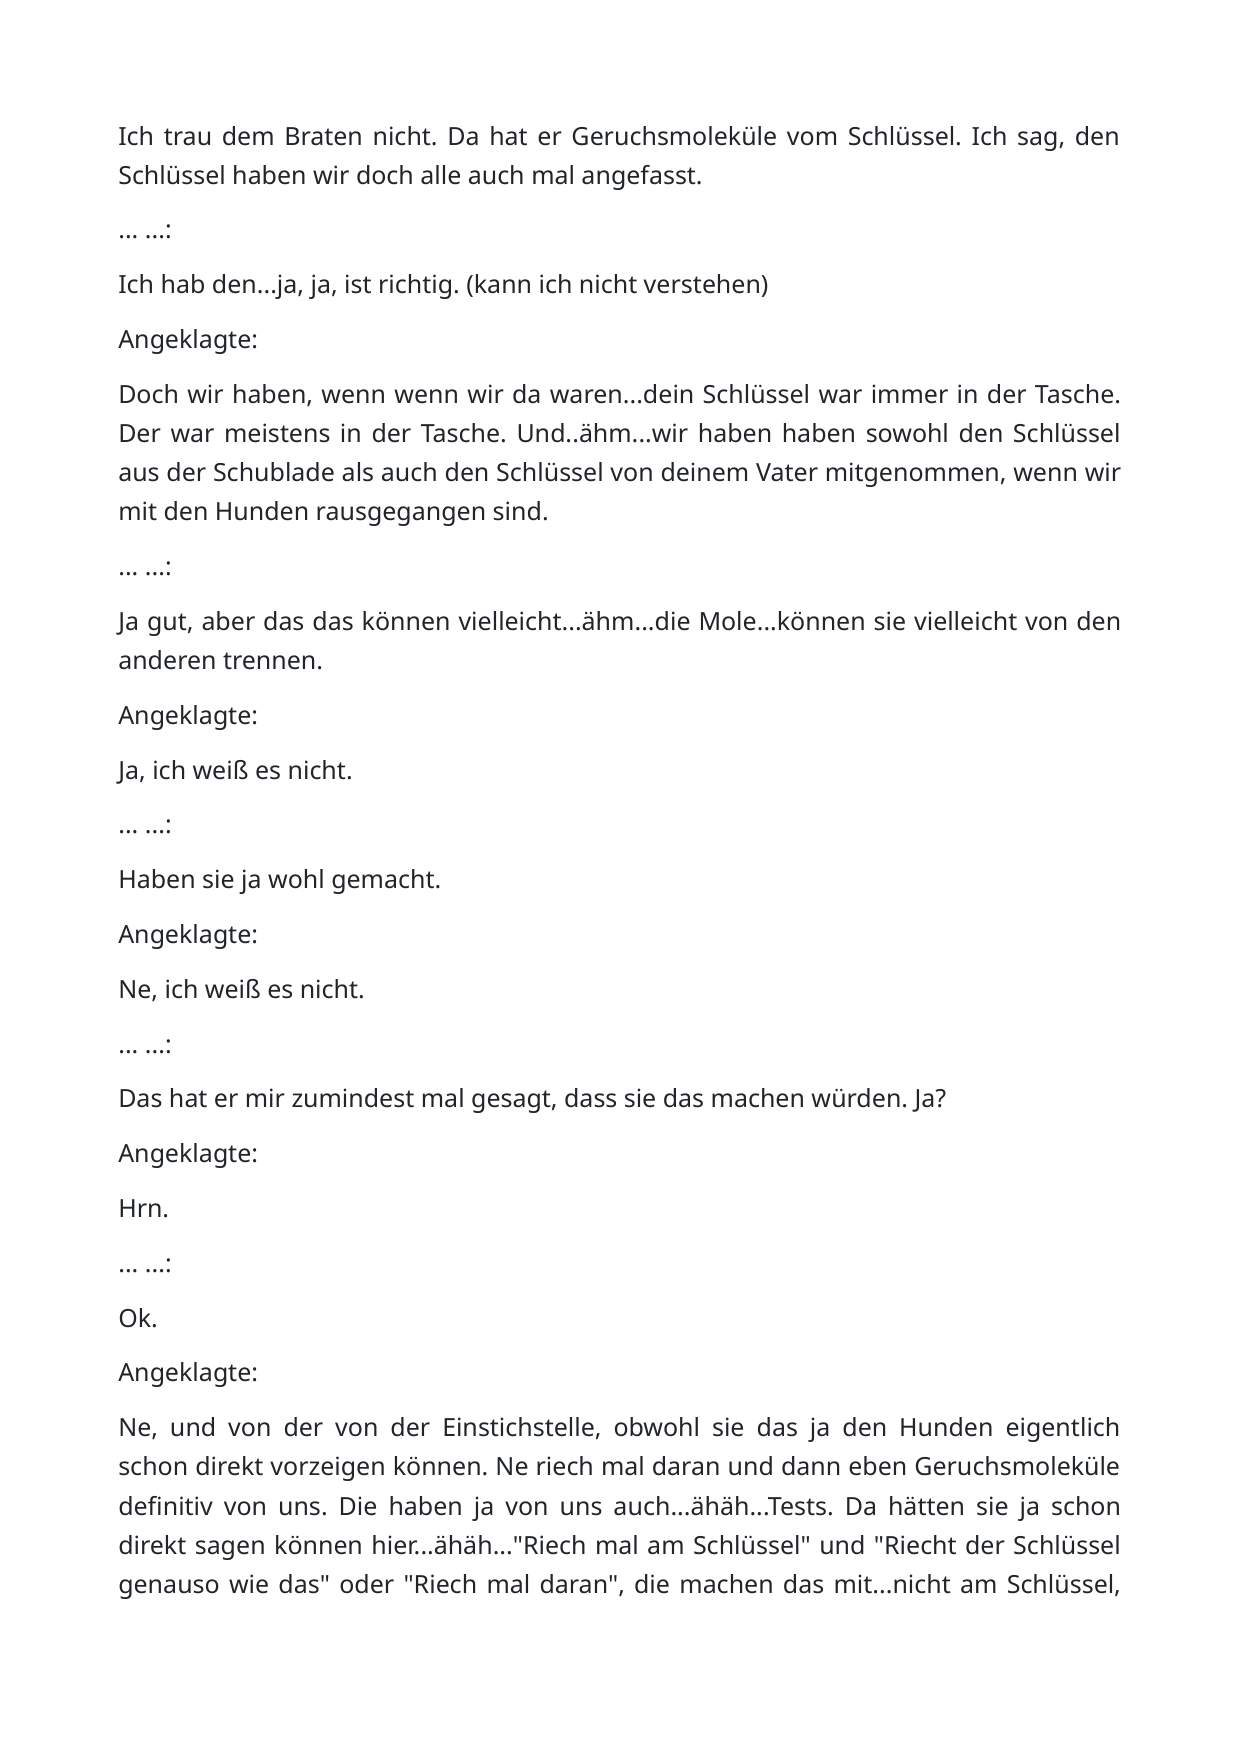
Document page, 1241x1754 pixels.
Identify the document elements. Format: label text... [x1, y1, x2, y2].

text Doch wir haben, wenn wenn wir da waren...dein Schlüssel war immer in der Tasche. Der war meistens in der Tasche. Und..ähm...wir haben haben sowohl den Schlüssel aus der Schublade als auch den Schlüssel von deinem Vater mitgenommen, wenn wir mit den Hunden rausgegangen sind. [118, 376, 1122, 528]
text Angeklagte: [118, 917, 1122, 951]
text Das hat er mir zumindest mal gesagt, dass sie das machen würden. Ja? [118, 1081, 1122, 1115]
text Haben sie ja wohl gemacht. [118, 862, 1122, 896]
text ... ...: [118, 212, 1122, 246]
text Ja, ich weiß es nicht. [118, 752, 1122, 786]
text Ich trau dem Braten nicht. Da hat er Geruchsmoleküle vom Schlüssel. Ich sag, den Schlüssel haben wir doch alle auch mal angefasst. [118, 118, 1122, 191]
text Angeklagte: [118, 322, 1122, 356]
text Angeklagte: [118, 1136, 1122, 1170]
text ... ...: [118, 1245, 1122, 1279]
text Ok. [118, 1300, 1122, 1334]
text ... ...: [118, 1026, 1122, 1060]
text ... ...: [118, 549, 1122, 583]
text Ja gut, aber das das können vielleicht...ähm...die Mole...können sie vielleicht von den anderen trennen. [118, 603, 1122, 677]
text Angeklagte: [118, 1355, 1122, 1389]
text Ich hab den...ja, ja, ist richtig. (kann ich nicht verstehen) [118, 267, 1122, 301]
text Hrn. [118, 1191, 1122, 1225]
text ... ...: [118, 807, 1122, 841]
text Angeklagte: [118, 697, 1122, 732]
text Ne, ich weiß es nicht. [118, 971, 1122, 1006]
text Ne, und von der von der Einstichstelle, obwohl sie das ja den Hunden eigentlich schon direkt vorzeigen können. Ne riech mal daran und dann eben Geruchsmoleküle definitiv von uns. Die haben ja von uns auch...ähäh...Tests. Da hätten sie ja schon direkt sagen können hier...ähäh..."Riech mal am Schlüssel" und "Riecht der Schlüssel genauso wie das" oder "Riech mal daran", die machen das mit...nicht am Schlüssel, [118, 1410, 1122, 1601]
